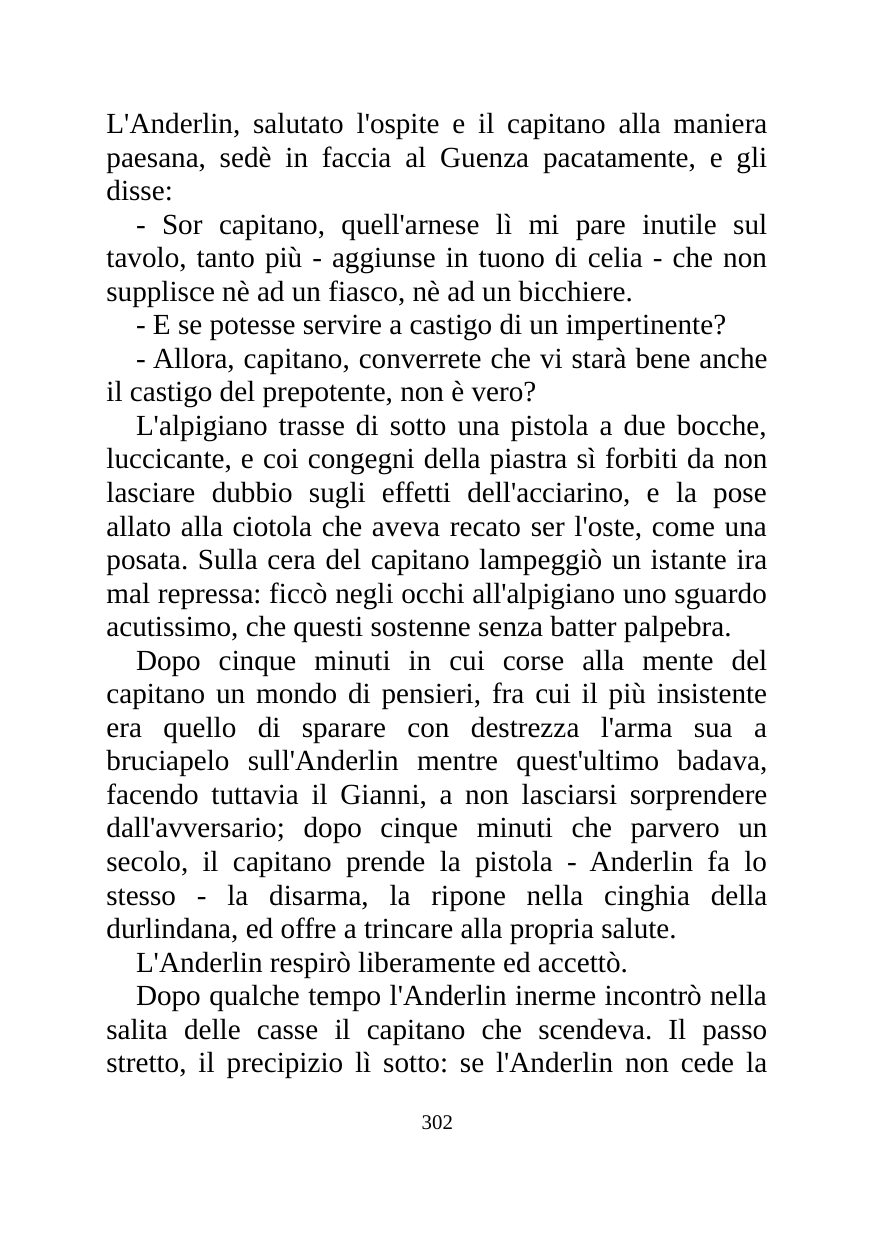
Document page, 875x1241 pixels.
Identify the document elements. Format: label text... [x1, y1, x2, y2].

text Dopo cinque minuti in cui corse alla mente del capitano un mondo di pensieri, fra cui il più insistente era quello di sparare con destrezza l'arma sua a bruciapelo sull'Anderlin mentre quest'ultimo badava, facendo tuttavia il Gianni, a non lasciarsi sorprendere dall'avversario; dopo cinque minuti che parvero un secolo, il capitano prende la pistola - Anderlin fa lo stesso - la disarma, la ripone nella cinghia della durlindana, ed offre a trincare alla propria salute. [106, 643, 768, 945]
text - Sor capitano, quell'arnese lì mi pare inutile sul tavolo, tanto più - aggiunse in tuono di celia - che non supplisce nè ad un fiasco, nè ad un bicchiere. [106, 207, 768, 307]
text - Allora, capitano, converrete che vi starà bene anche il castigo del prepotente, non è vero? [106, 341, 768, 408]
text - E se potesse servire a castigo di un impertinente? [106, 307, 768, 341]
text L'Anderlin respirò liberamente ed accettò. [106, 945, 768, 978]
text L'Anderlin, salutato l'ospite e il capitano alla maniera paesana, sedè in faccia al Guenza pacatamente, e gli disse: [106, 106, 768, 207]
text Dopo qualche tempo l'Anderlin inerme incontrò nella salita delle casse il capitano che scendeva. Il passo stretto, il precipizio lì sotto: se l'Anderlin non cede la [106, 978, 768, 1079]
text L'alpigiano trasse di sotto una pistola a due bocche, luccicante, e coi congegni della piastra sì forbiti da non lasciare dubbio sugli effetti dell'acciarino, e la pose allato alla ciotola che aveva recato ser l'oste, come una posata. Sulla cera del capitano lampeggiò un istante ira mal repressa: ficcò negli occhi all'alpigiano uno sguardo acutissimo, che questi sostenne senza batter palpebra. [106, 408, 768, 643]
